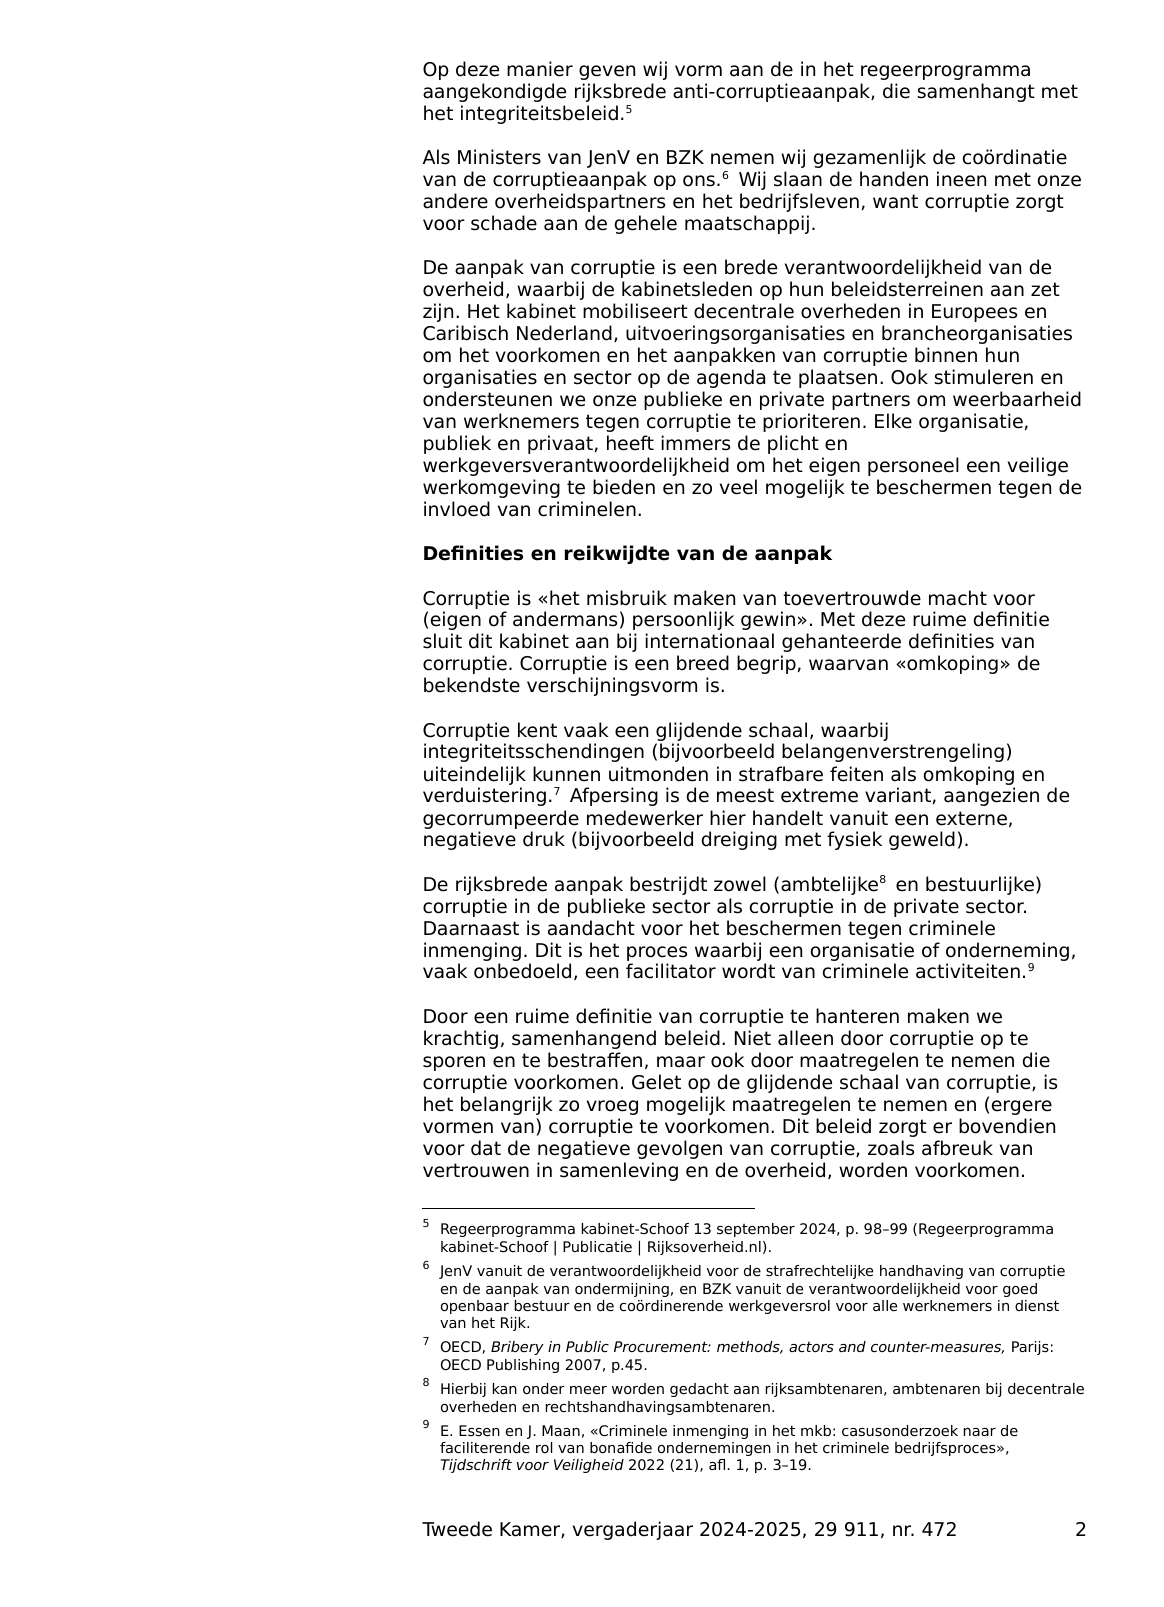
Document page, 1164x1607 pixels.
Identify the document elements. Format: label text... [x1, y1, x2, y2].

text Corruptie kent vaak een glijdende schaal, waarbij integriteitsschendingen (bijvoorbeeld belangenverstrengeling) uiteindelijk kunnen uitmonden in strafbare feiten als omkoping en verduistering. Afpersing is de meest extreme variant, aangezien de gecorrumpeerde medewerker hier handelt vanuit een externe, negatieve druk (bijvoorbeeld dreiging met fysiek geweld). [422, 719, 1087, 851]
text Hierbij kan onder meer worden gedacht aan rijksambtenaren, ambtenaren bij decentrale overheden en rechtshandhavingsambtenaren. [422, 1377, 1087, 1416]
text Door een ruime definitie van corruptie te hanteren maken we krachtig, samenhangend beleid. Niet alleen door corruptie op te sporen en te bestraffen, maar ook door maatregelen te nemen die corruptie voorkomen. Gelet op de glijdende schaal van corruptie, is het belangrijk zo vroeg mogelijk maatregelen te nemen en (ergere vormen van) corruptie te voorkomen. Dit beleid zorgt er bovendien voor dat de negatieve gevolgen van corruptie, zoals afbreuk van vertrouwen in samenleving en de overheid, worden voorkomen. [422, 1006, 1087, 1181]
text De aanpak van corruptie is een brede verantwoordelijkheid van de overheid, waarbij de kabinetsleden op hun beleidsterreinen aan zet zijn. Het kabinet mobiliseert decentrale overheden in Europees en Caribisch Nederland, uitvoeringsorganisaties en brancheorganisaties om het voorkomen en het aanpakken van corruptie binnen hun organisaties en sector op de agenda te plaatsen. Ook stimuleren en ondersteunen we onze publieke en private partners om weerbaarheid van werknemers tegen corruptie te prioriteren. Elke organisatie, publiek en privaat, heeft immers de plicht en werkgeversverantwoordelijkheid om het eigen personeel een veilige werkomgeving te bieden en zo veel mogelijk te beschermen tegen de invloed van criminelen. [422, 257, 1087, 521]
text JenV vanuit de verantwoordelijkheid voor de strafrechtelijke handhaving van corruptie en de aanpak van ondermijning, en BZK vanuit de verantwoordelijkheid voor goed openbaar bestuur en de coördinerende werkgeversrol voor alle werknemers in dienst van het Rijk. [422, 1259, 1087, 1332]
subtitle Definities en reikwijdte van de aanpak [422, 543, 1087, 565]
text Op deze manier geven wij vorm aan de in het regeerprogramma aangekondigde rijksbrede anti-corruptieaanpak, die samenhangt met het integriteitsbeleid. [422, 59, 1087, 125]
text Regeerprogramma kabinet-Schoof 13 september 2024, p. 98–99 (Regeerprogramma kabinet-Schoof | Publicatie | Rijksoverheid.nl). [422, 1217, 1087, 1256]
text De rijksbrede aanpak bestrijdt zowel (ambtelijke en bestuurlijke) corruptie in de publieke sector als corruptie in de private sector. Daarnaast is aandacht voor het beschermen tegen criminele inmenging. Dit is het proces waarbij een organisatie of onderneming, vaak onbedoeld, een facilitator wordt van criminele activiteiten. [422, 873, 1087, 983]
text Als Ministers van JenV en BZK nemen wij gezamenlijk de coördinatie van de corruptieaanpak op ons. Wij slaan de handen ineen met onze andere overheidspartners en het bedrijfsleven, want corruptie zorgt voor schade aan de gehele maatschappij. [422, 147, 1087, 235]
text Corruptie is «het misbruik maken van toevertrouwde macht voor (eigen of andermans) persoonlijk gewin». Met deze ruime definitie sluit dit kabinet aan bij internationaal gehanteerde definities van corruptie. Corruptie is een breed begrip, waarvan «omkoping» de bekendste verschijningsvorm is. [422, 587, 1087, 697]
text E. Essen en J. Maan, «Criminele inmenging in het mkb: casusonderzoek naar de faciliterende rol van bonafide ondernemingen in het criminele bedrijfsproces», Tijdschrift voor Veiligheid 2022 (21), afl. 1, p. 3–19. [422, 1418, 1087, 1474]
text OECD, Bribery in Public Procurement: methods, actors and counter-measures, Parijs: OECD Publishing 2007, p.45. [422, 1335, 1087, 1374]
